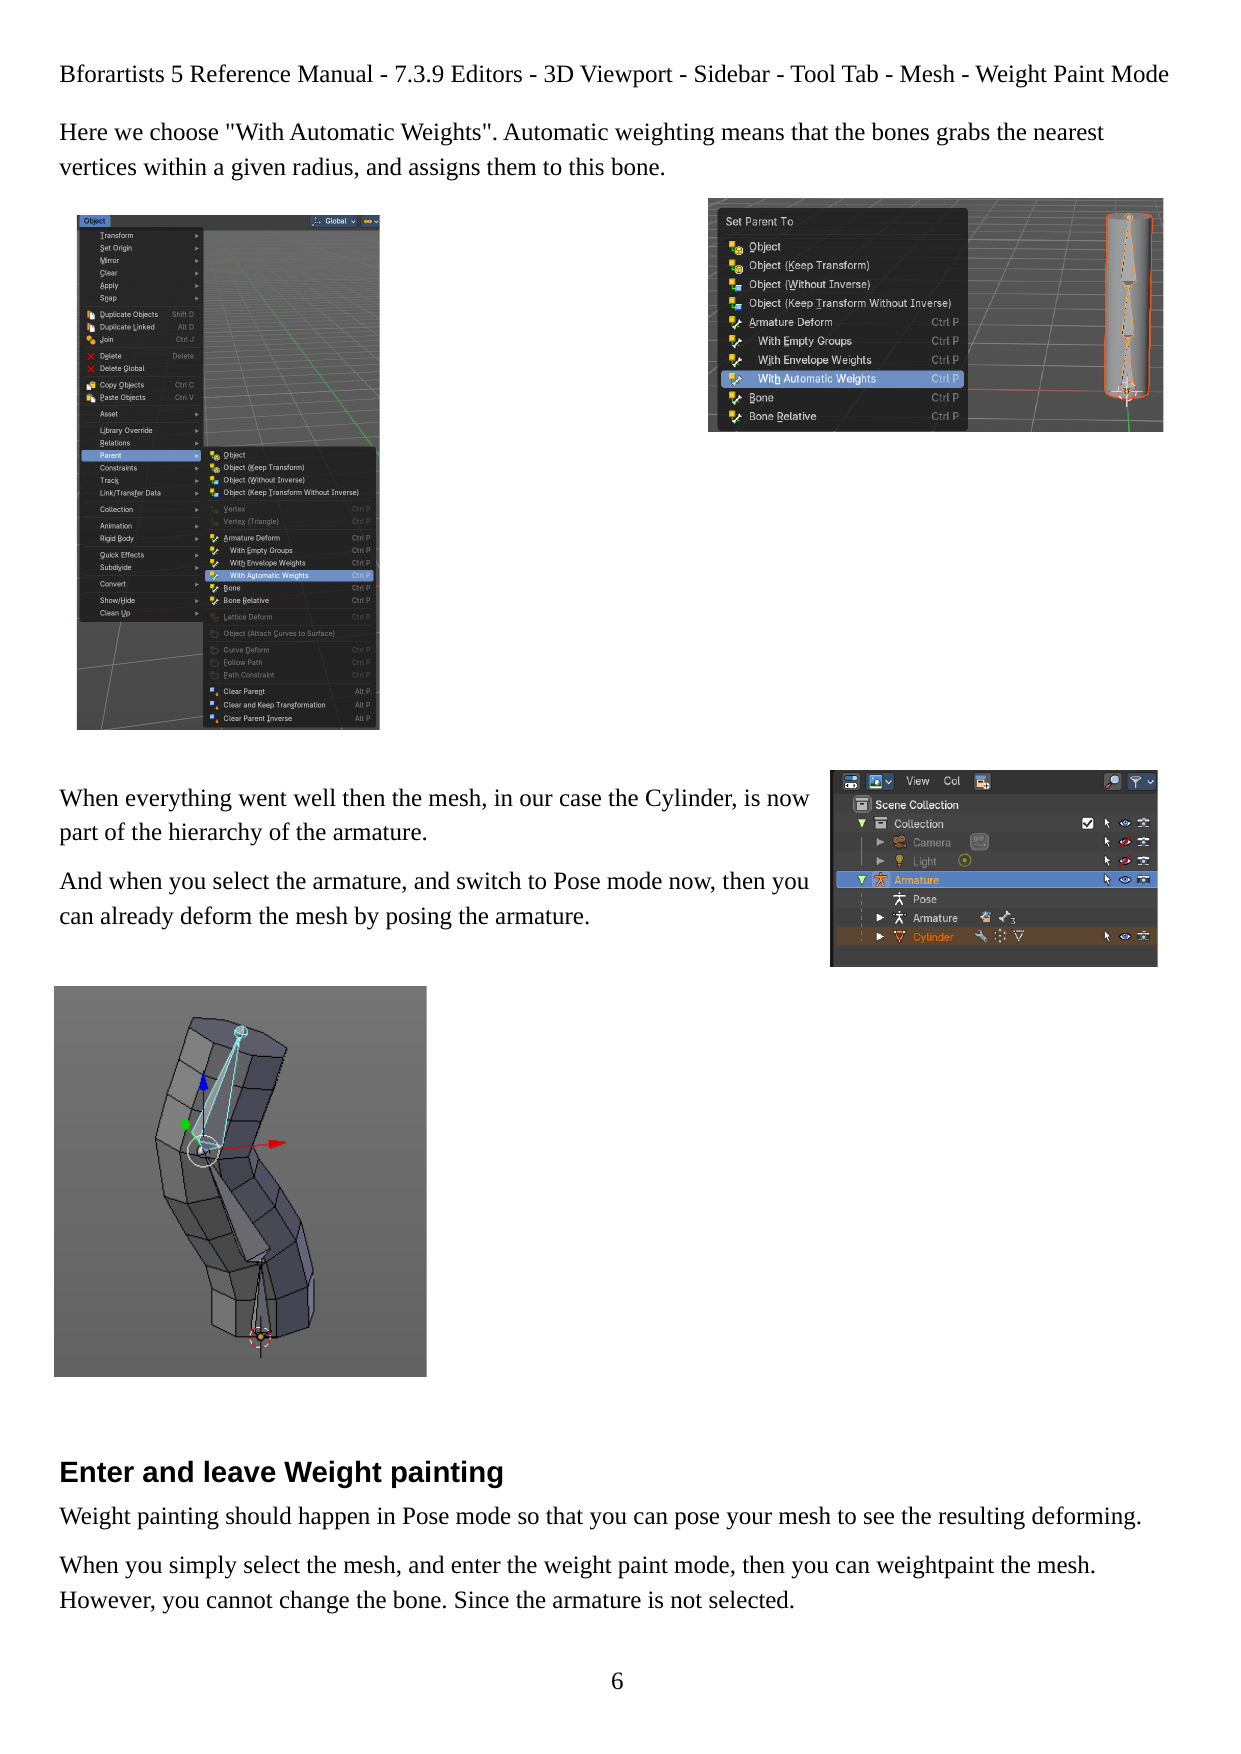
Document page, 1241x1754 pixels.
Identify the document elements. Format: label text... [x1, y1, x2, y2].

picture [76, 215, 380, 730]
text Here we choose "With Automatic Weights". Automatic weighting means that the bones grabs the nearest vertices within a given radius, and assigns them to this bone. [59, 117, 1181, 181]
text Weight painting should happen in Pose mode so that you can pose your mesh to see the resulting deforming. [59, 1501, 1181, 1530]
subtitle Enter and leave Weight painting [59, 1455, 1181, 1489]
text When you simply select the mesh, and enter the weight paint mode, then you can weightpaint the mesh. However, you cannot change the bone. Since the armature is not selected. [59, 1550, 1181, 1613]
text And when you select the armature, and switch to Pose mode now, then you can already deform the mesh by posing the armature. [59, 866, 830, 929]
picture [830, 770, 1158, 967]
picture [708, 198, 1164, 432]
text When everything went well then the mesh, in our case the Cylinder, is now part of the hierarchy of the armature. [59, 783, 830, 846]
picture [54, 986, 427, 1377]
